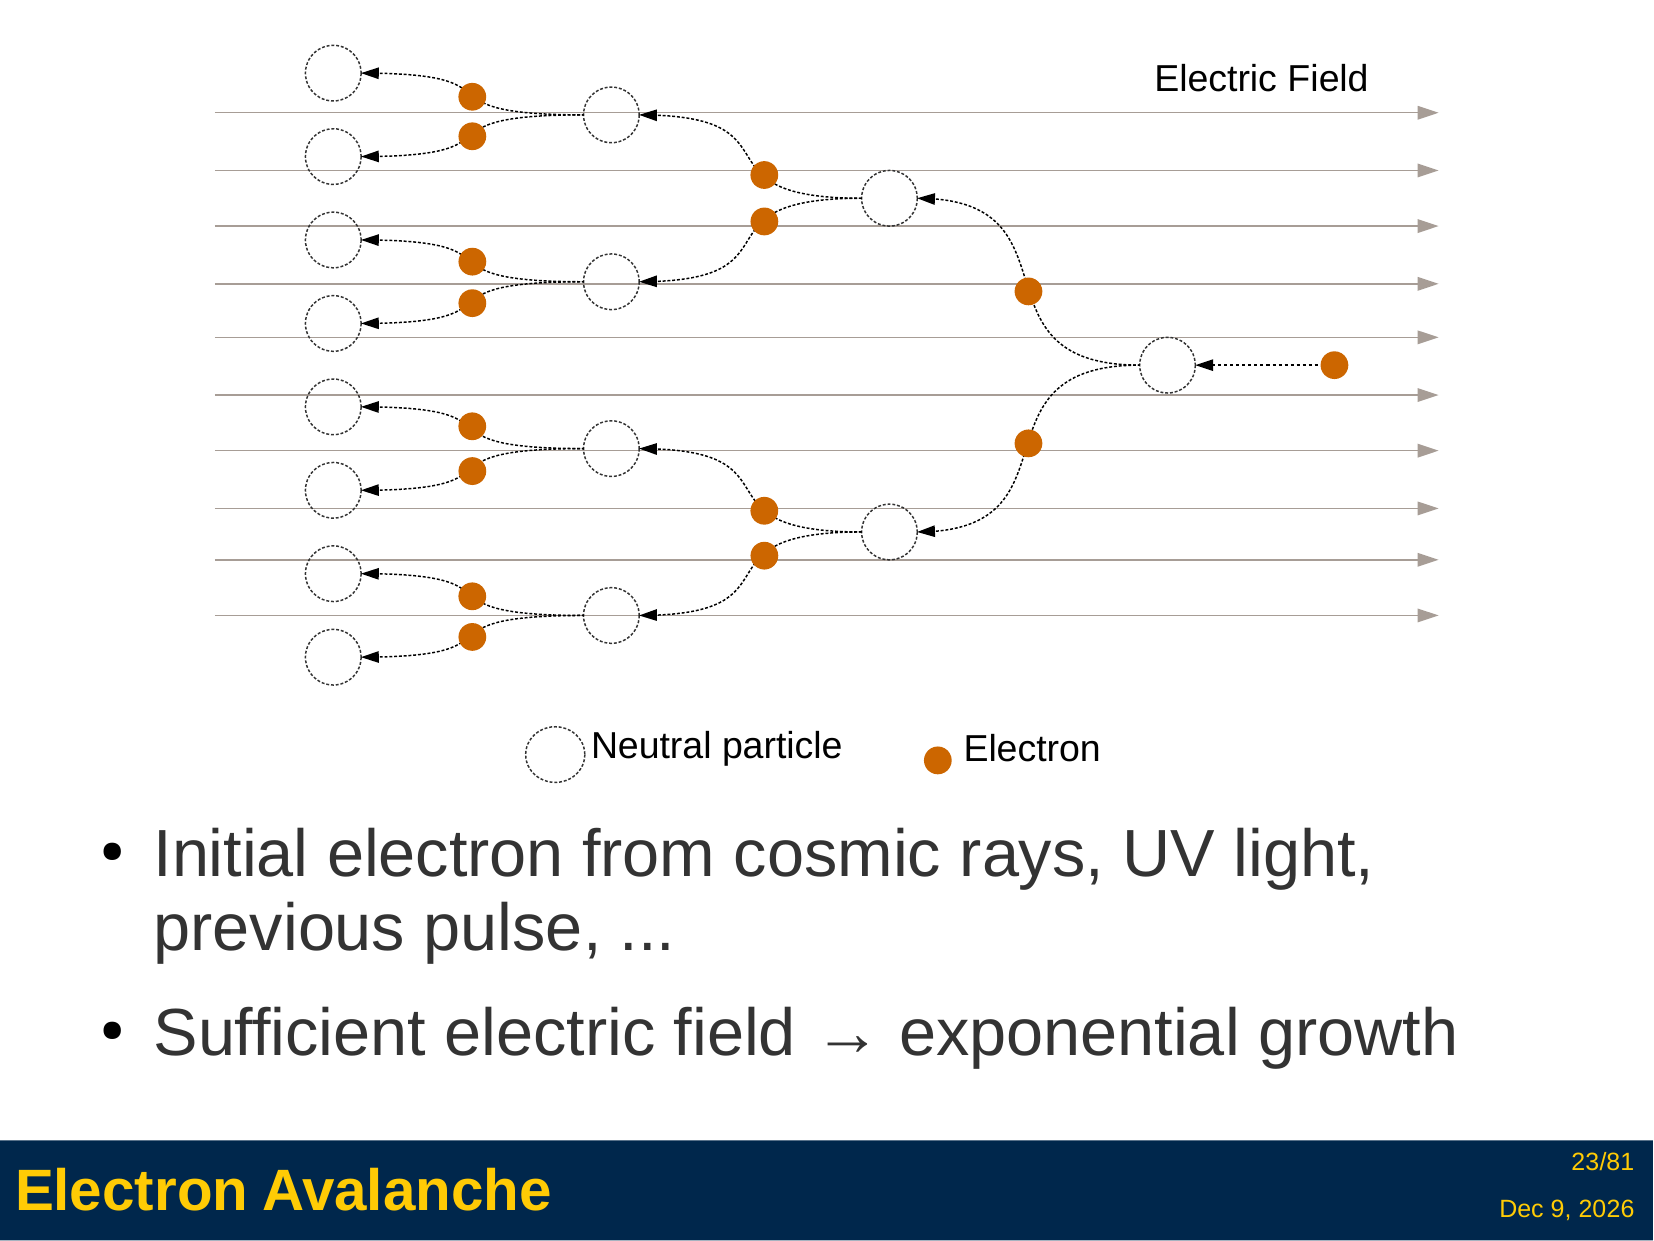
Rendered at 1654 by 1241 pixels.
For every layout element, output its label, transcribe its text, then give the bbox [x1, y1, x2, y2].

text_box [458, 82, 487, 111]
text_box [1014, 429, 1043, 458]
text_box [458, 289, 487, 318]
text_box [750, 207, 779, 236]
text_box [458, 247, 487, 276]
text_box [750, 541, 779, 570]
list Initial electron from cosmic rays, UV light, previous pulse, ... Sufficient electric field → exponential growth [82, 792, 1571, 1092]
text_box [458, 457, 487, 486]
text_box [458, 582, 487, 611]
text_box Electric Field [1139, 50, 1439, 123]
text_box [750, 161, 779, 189]
text_box [458, 623, 487, 651]
title Electron Avalanche [14, 1140, 1380, 1241]
text_box [458, 122, 487, 151]
text_box [458, 412, 487, 441]
text_box [1014, 277, 1043, 306]
text_box Neutral particle [575, 715, 875, 790]
text_box [750, 496, 779, 525]
text_box [1320, 351, 1349, 380]
text_box [923, 746, 952, 775]
text_box Electron [948, 719, 1128, 792]
